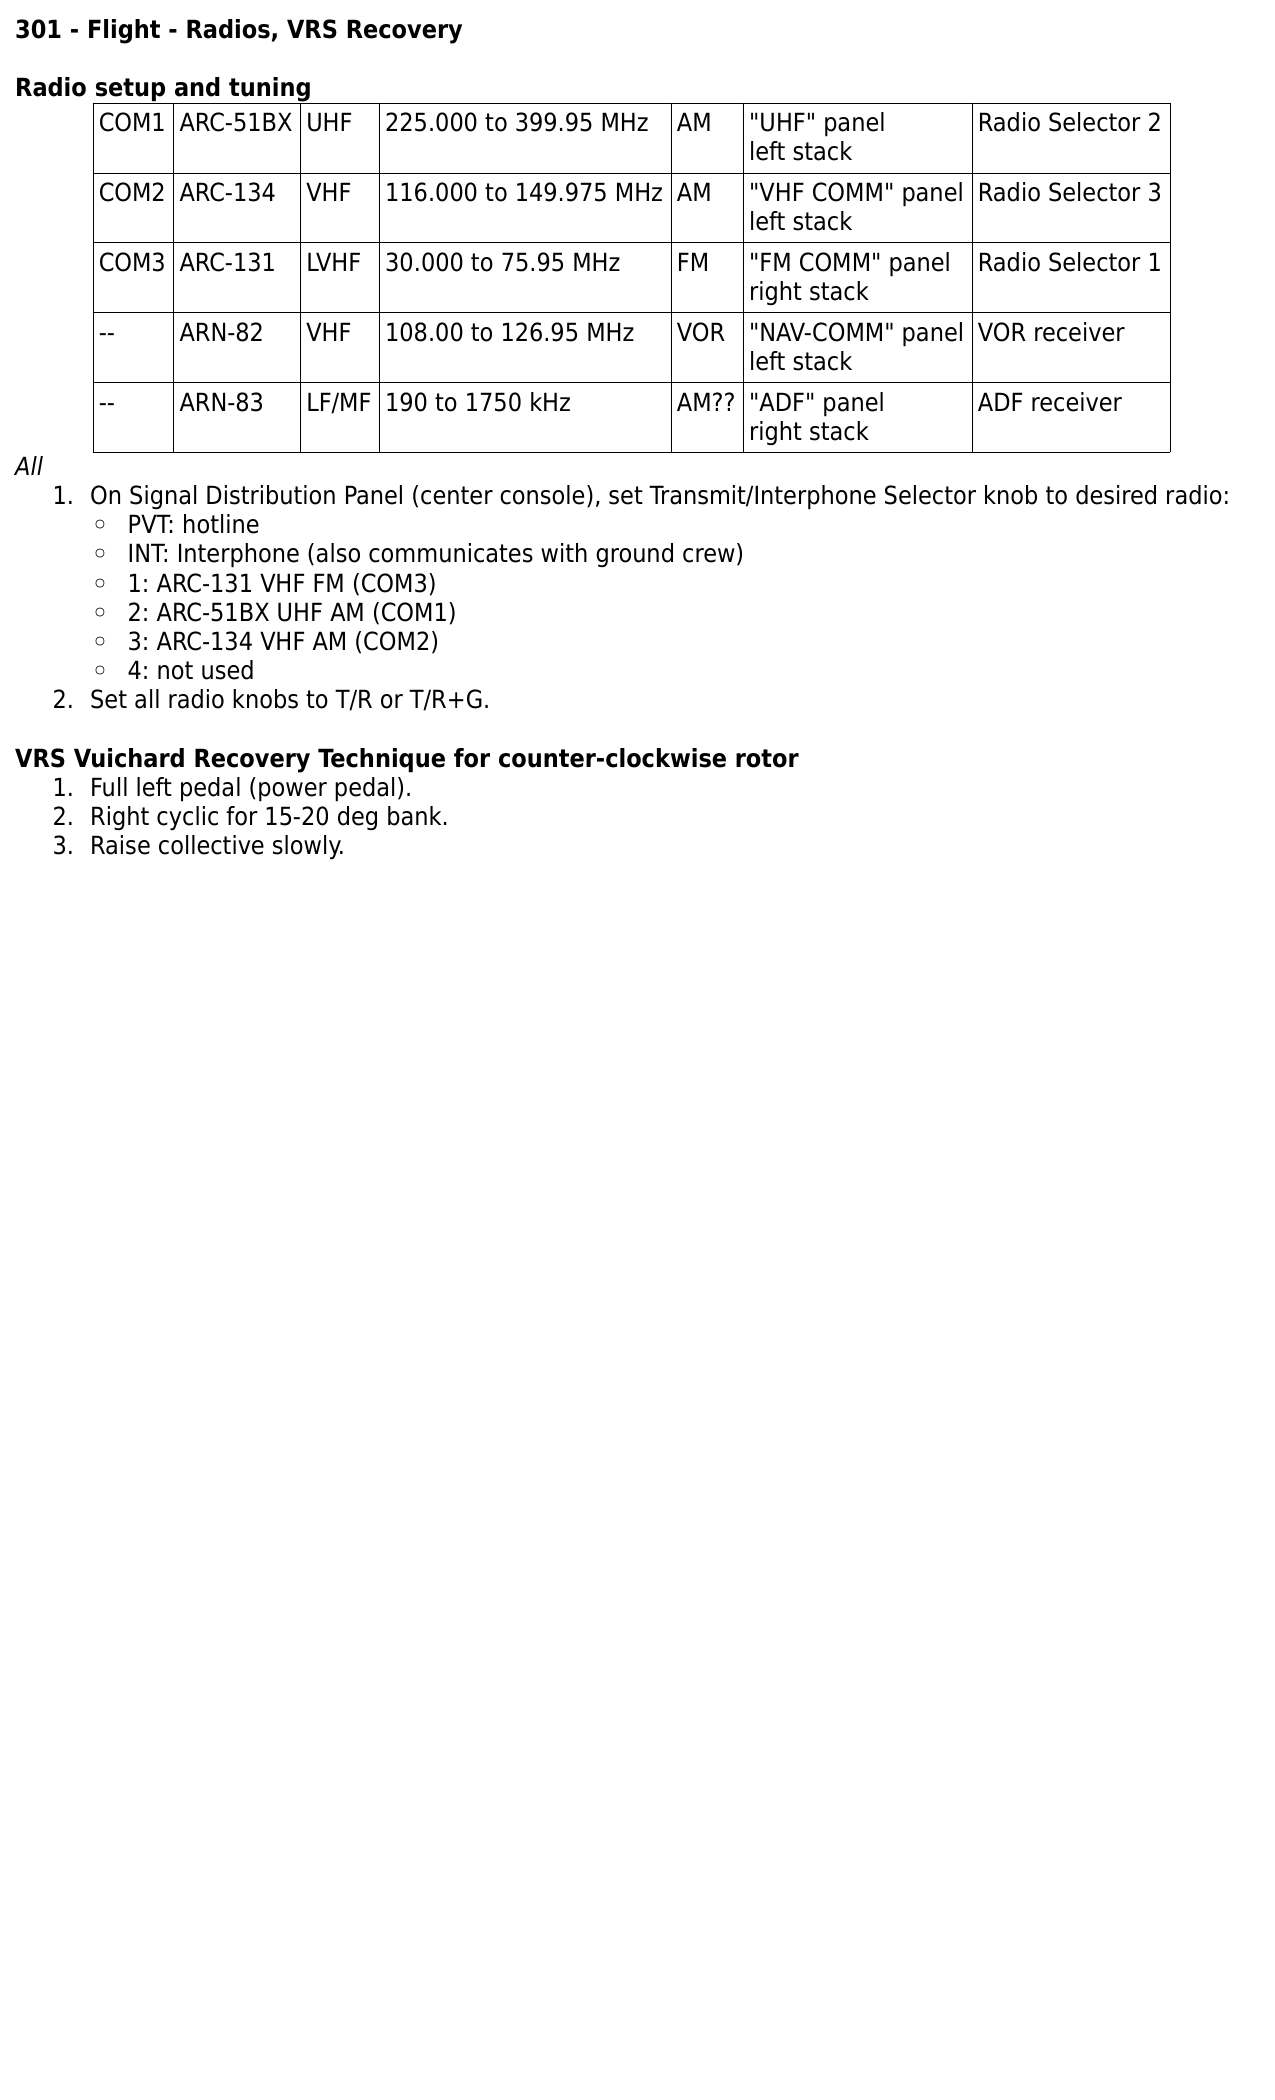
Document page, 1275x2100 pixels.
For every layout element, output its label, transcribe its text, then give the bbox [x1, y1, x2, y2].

table_cell ARN-83 [174, 383, 300, 452]
list 2: ARC-51BX UHF AM (COM1) [90, 598, 1260, 627]
list INT: Interphone (also communicates with ground crew) [90, 539, 1260, 569]
table_header 225.000 to 399.95 MHz [380, 104, 671, 172]
table_cell "ADF" panel right stack [744, 383, 972, 452]
table_cell 190 to 1750 kHz [380, 383, 671, 452]
table_cell LVHF [301, 243, 379, 312]
text 301 - Flight - Radios, VRS Recovery [15, 15, 1260, 44]
list PVT: hotline [90, 510, 1260, 539]
table_cell VHF [301, 174, 379, 242]
table_cell FM [672, 243, 743, 312]
table_cell VHF [301, 313, 379, 382]
list Full left pedal (power pedal). [52, 773, 1260, 802]
table_cell "FM COMM" panel right stack [744, 243, 972, 312]
list 3: ARC-134 VHF AM (COM2) [90, 627, 1260, 656]
table_header Radio Selector 2 [973, 104, 1170, 172]
table_cell Radio Selector 1 [973, 243, 1170, 312]
table_header AM [672, 104, 743, 172]
table_cell AM?? [672, 383, 743, 452]
table_cell 30.000 to 75.95 MHz [380, 243, 671, 312]
table_header UHF [301, 104, 379, 172]
text VRS Vuichard Recovery Technique for counter-clockwise rotor [15, 744, 1260, 773]
table_cell VOR [672, 313, 743, 382]
list Set all radio knobs to T/R or T/R+G. [52, 685, 1260, 714]
list Raise collective slowly. [52, 831, 1260, 860]
text Radio setup and tuning [15, 73, 1260, 102]
list 1: ARC-131 VHF FM (COM3) [90, 569, 1260, 598]
list 4: not used [90, 656, 1260, 685]
table_cell ARC-134 [174, 174, 300, 242]
text All [15, 452, 1260, 481]
table_cell ADF receiver [973, 383, 1170, 452]
table_header ARC-51BX [174, 104, 300, 172]
table_cell ARC-131 [174, 243, 300, 312]
table_cell LF/MF [301, 383, 379, 452]
table_cell 116.000 to 149.975 MHz [380, 174, 671, 242]
table_header "UHF" panel left stack [744, 104, 972, 172]
table_cell "NAV-COMM" panel left stack [744, 313, 972, 382]
table_cell ARN-82 [174, 313, 300, 382]
table_cell -- [94, 383, 173, 452]
table_cell COM2 [94, 174, 173, 242]
list Right cyclic for 15-20 deg bank. [52, 802, 1260, 831]
table_cell Radio Selector 3 [973, 174, 1170, 242]
table_cell AM [672, 174, 743, 242]
table_cell VOR receiver [973, 313, 1170, 382]
table_header COM1 [94, 104, 173, 172]
table_cell 108.00 to 126.95 MHz [380, 313, 671, 382]
table_cell "VHF COMM" panel left stack [744, 174, 972, 242]
list On Signal Distribution Panel (center console), set Transmit/Interphone Selector knob to desired radio: [52, 481, 1260, 510]
table_cell COM3 [94, 243, 173, 312]
table_cell -- [94, 313, 173, 382]
